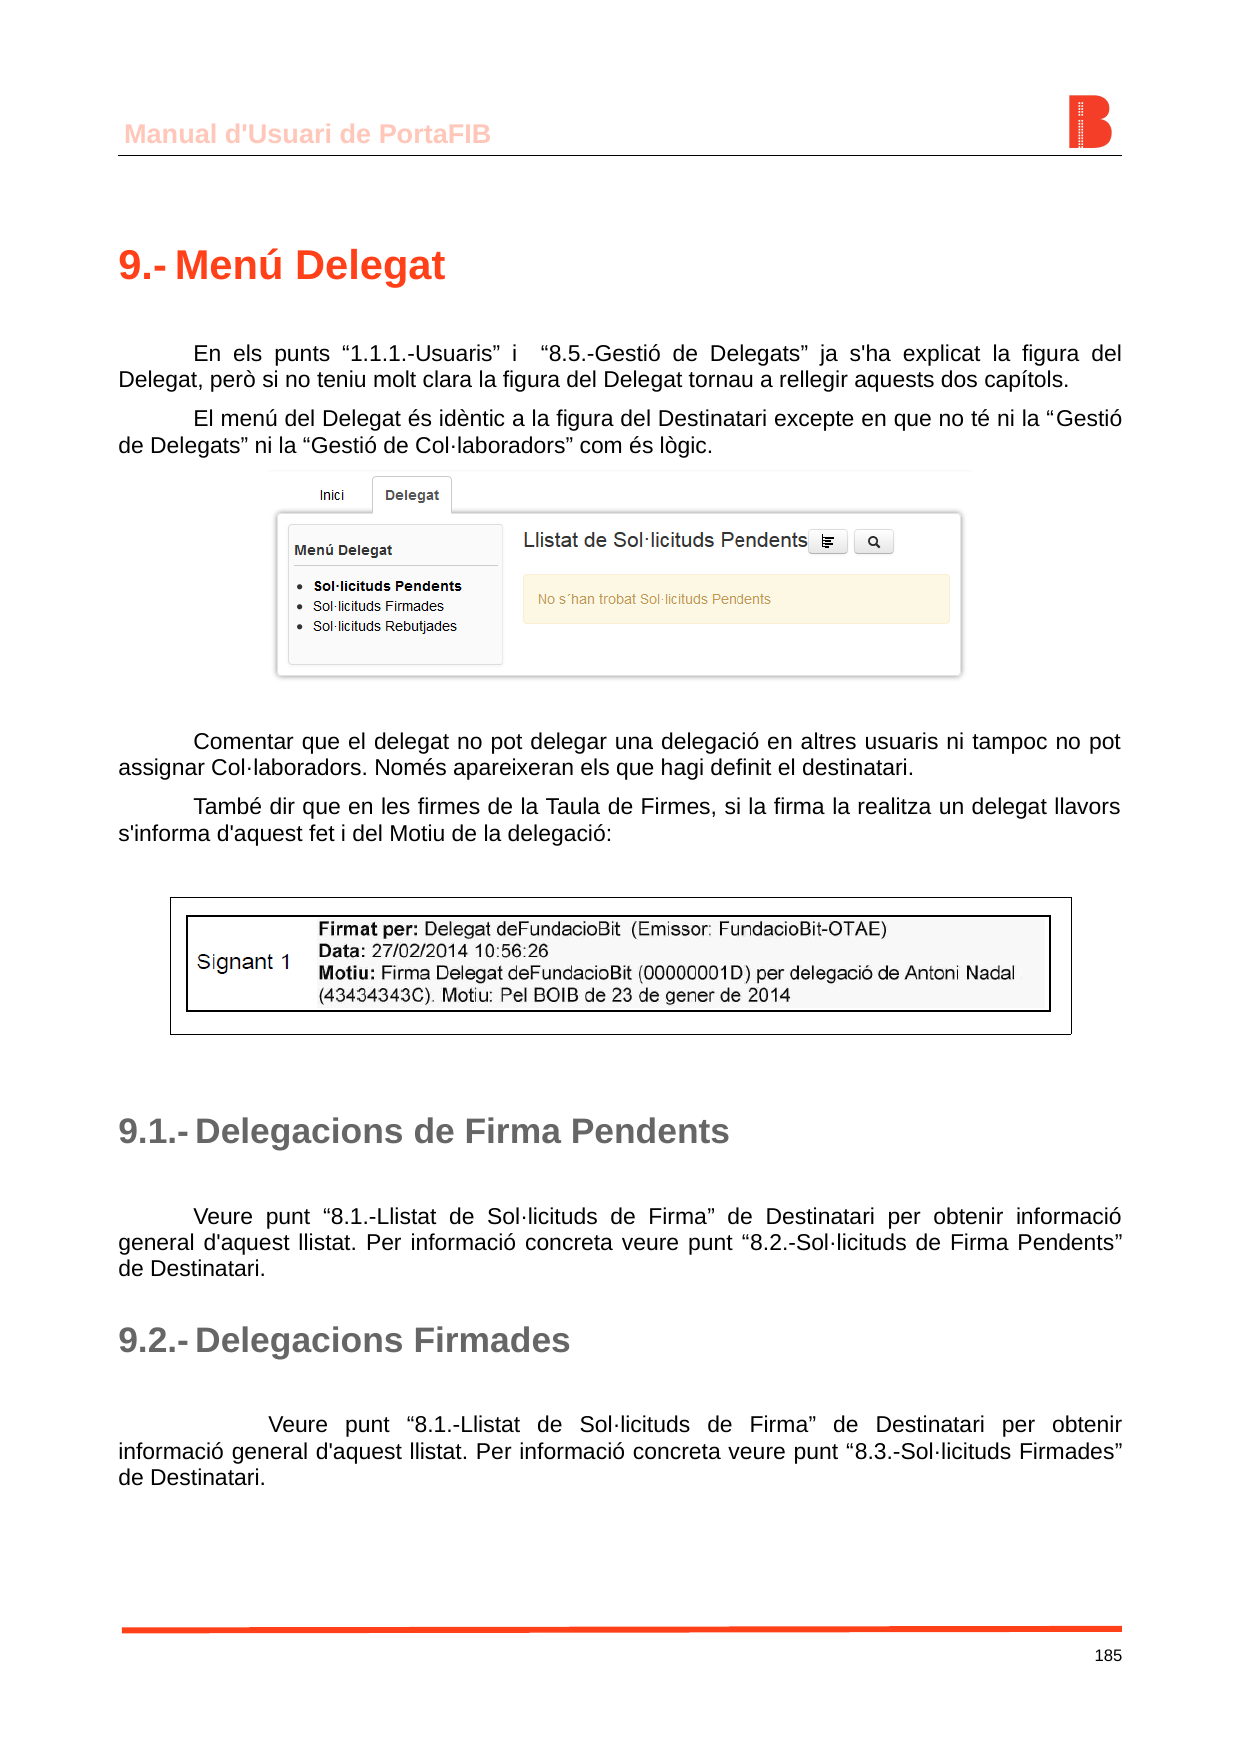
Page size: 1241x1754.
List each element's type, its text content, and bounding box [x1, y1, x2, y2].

text Comentar que el delegat no pot delegar una delegació en altres usuaris ni tampoc no pot assignar Col·laboradors. Només apareixeran els que hagi definit el destinatari. [118, 728, 1122, 781]
picture [1063, 94, 1117, 150]
text En els punts “1.1.1Usuaris” i “8.5Gestió de Delegats” ja s'ha explicat la figura del Delegat, però si no teniu molt clara la figura del Delegat tornau a rellegir aquests dos capítols. [118, 340, 1122, 393]
subtitle Menú Delegat [118, 241, 1122, 289]
subtitle Delegacions Firmades [118, 1319, 1122, 1360]
text També dir que en les firmes de la Taula de Firmes, si la firma la realitza un delegat llavors s'informa d'aquest fet i del Motiu de la delegació: [118, 793, 1122, 846]
subtitle Delegacions de Firma Pendents [118, 1111, 1122, 1151]
text Veure punt “8.1Llistat de Sol·licituds de Firma” de Destinatari per obtenir informació general d'aquest llistat. Per informació concreta veure punt “8.2Sol·licituds de Firma Pendents” de Destinatari. [118, 1203, 1122, 1282]
text Veure punt “8.1Llistat de Sol·licituds de Firma” de Destinatari per obtenir informació general d'aquest llistat. Per informació concreta veure punt “8.3Sol·licituds Firmades” de Destinatari. [118, 1411, 1122, 1490]
picture [268, 470, 973, 690]
text El menú del Delegat és idèntic a la figura del Destinatari excepte en que no té ni la “Gestió de Delegats” ni la “Gestió de Col·laboradors” com és lògic. [118, 405, 1122, 458]
picture [172, 900, 1068, 1032]
